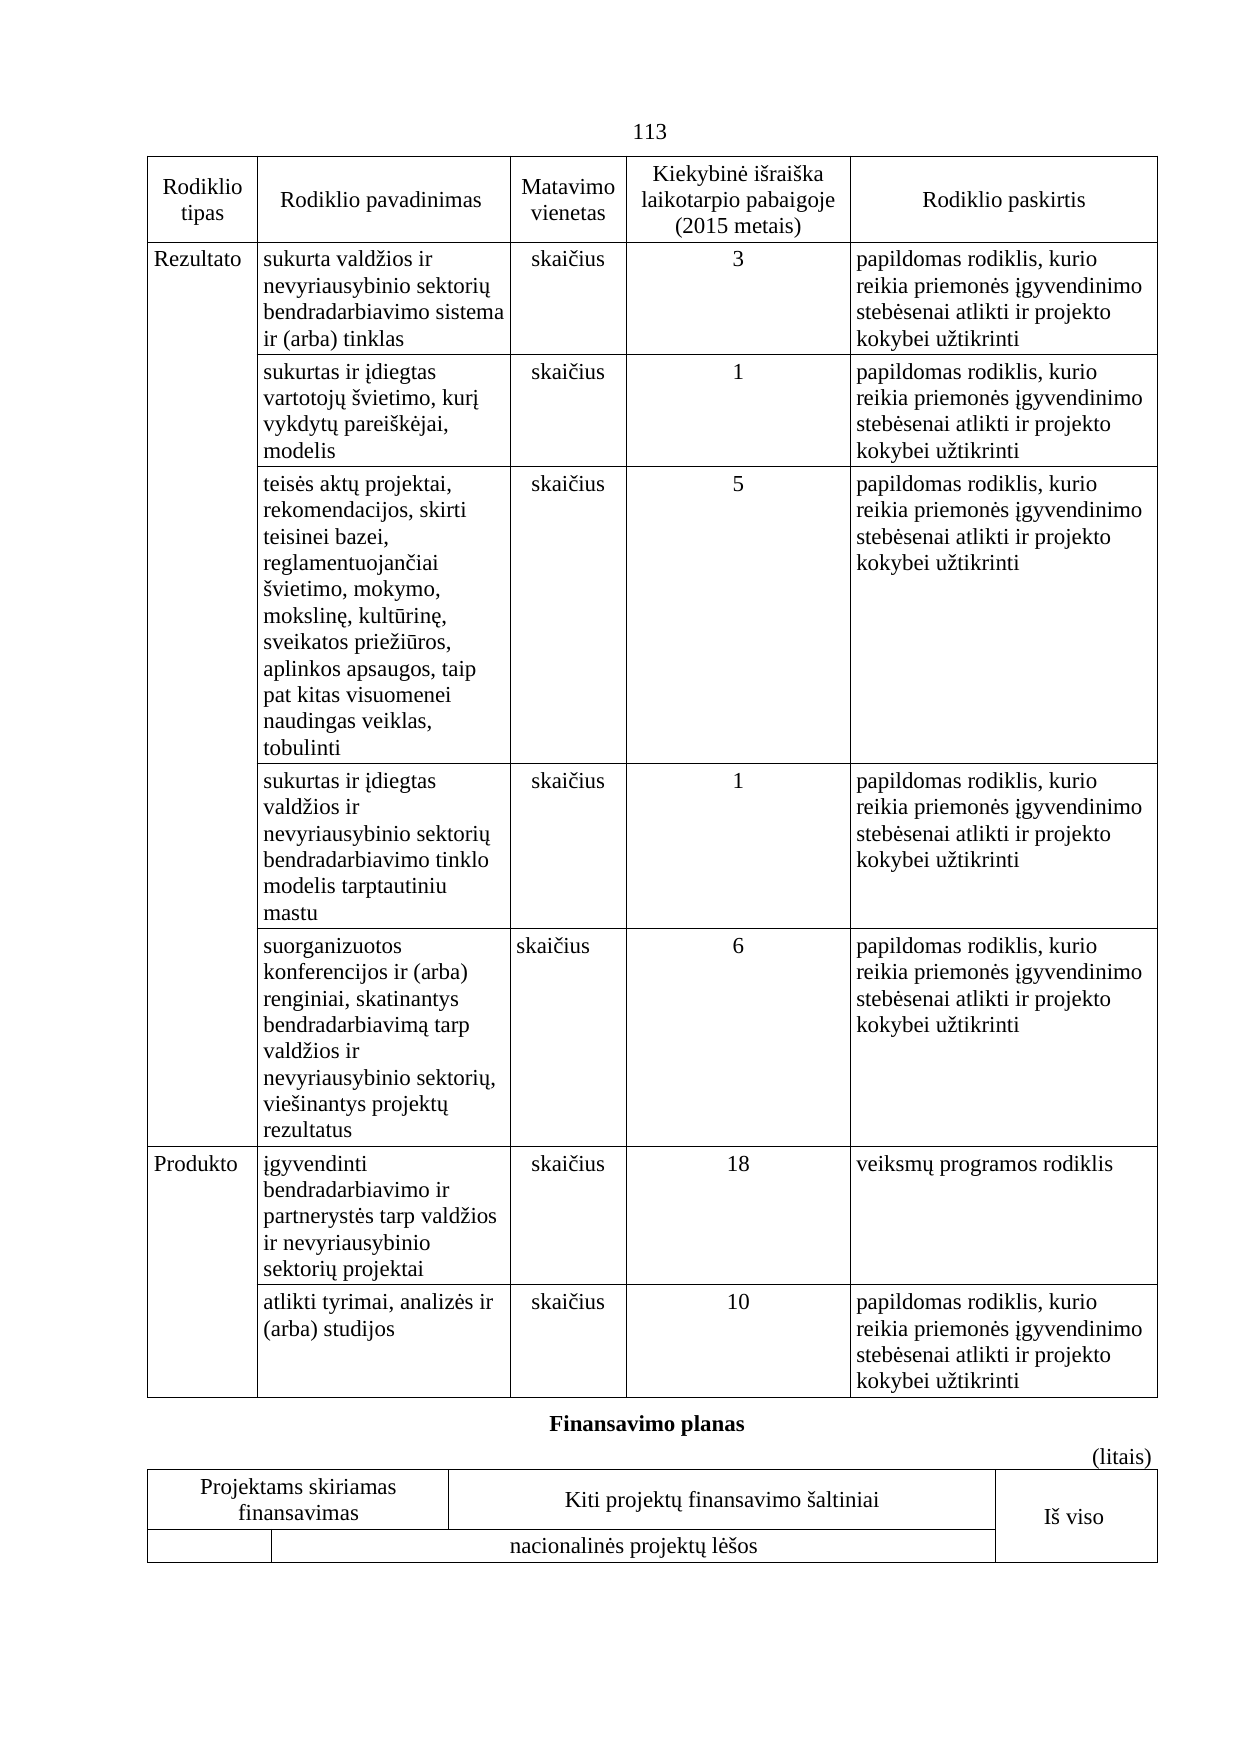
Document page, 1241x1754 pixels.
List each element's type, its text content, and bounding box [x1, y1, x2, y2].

table_cell 1 [627, 764, 850, 928]
table_cell skaičius [511, 355, 626, 466]
table_cell sukurtas ir įdiegtas vartotojų švietimo, kurį vykdytų pareiškėjai, modelis [258, 355, 510, 466]
table_header Rodiklio tipas [148, 157, 257, 242]
table_header Kiekybinė išraiška laikotarpio pabai­goje (2015 metais) [627, 157, 850, 242]
table_cell 6 [627, 929, 850, 1146]
table_cell sukurta valdžios ir nevyriausybinio sektorių bendradarbiavimo sistema ir (arba) tinklas [258, 243, 510, 354]
table_header Matavimo vienetas [511, 157, 626, 242]
table_cell papildomas rodiklis, kurio reikia priemonės įgyvendinimo stebėsenai atlikti ir projekto kokybei užtikrinti [851, 243, 1157, 354]
table_cell atlikti tyrimai, analizės ir (arba) studijos [258, 1285, 510, 1397]
table_cell skaičius [511, 929, 626, 1146]
table_cell skaičius [511, 1147, 626, 1284]
table_cell 18 [627, 1147, 850, 1284]
table_cell skaičius [511, 764, 626, 928]
table_cell papildomas rodiklis, kurio reikia priemonės įgyvendi­nimo stebėsenai atlikti ir projekto kokybei užtikrinti [851, 1285, 1157, 1397]
table_cell Rezultato [148, 243, 257, 1146]
table_header Rodiklio pavadinimas [258, 157, 510, 242]
table_cell veiksmų programos rodiklis [851, 1147, 1157, 1284]
table_cell 10 [627, 1285, 850, 1397]
table_cell 1 [627, 355, 850, 466]
table_cell papildomas rodiklis, kurio reikia priemonės įgyvendinimo stebėsenai atlikti ir projekto kokybei užtikrinti [851, 929, 1157, 1146]
table_cell skaičius [511, 467, 626, 763]
table_header Kiti projektų finansavimo šaltiniai [449, 1470, 995, 1529]
table_cell papildomas rodiklis, kurio reikia priemonės įgyvendinimo stebėsenai atlikti ir projekto kokybei užtikrinti [851, 467, 1157, 763]
table_cell nacionalinės projektų lėšos [272, 1530, 995, 1562]
table_cell [148, 1530, 271, 1562]
table_cell Produkto [148, 1147, 257, 1397]
table_header Rodiklio paskirtis [851, 157, 1157, 242]
table_cell papildomas rodiklis, kurio reikia priemonės įgyvendinimo stebėsenai atlikti ir projekto kokybei užtikrinti [851, 764, 1157, 928]
table_header Iš viso [996, 1470, 1157, 1562]
table_cell sukurtas ir įdiegtas valdžios ir nevyriausybinio sektorių bendradarbiavimo tinklo modelis tarptautiniu mastu [258, 764, 510, 928]
table_cell teisės aktų projektai, rekomendacijos, skirti teisinei bazei, reglamentuojančiai švietimo, mokymo, mokslinę, kultūrinę, sveikatos priežiūros, aplinkos apsaugos, taip pat kitas visuomenei naudingas veiklas, tobulinti [258, 467, 510, 763]
table_cell papildomas rodiklis, kurio reikia priemonės įgyven­dinimo stebėsenai atlikti ir projekto kokybei užtikrinti [851, 355, 1157, 466]
table_cell suorganizuotos konferencijos ir (arba) renginiai, skatinantys bendradarbiavimą tarp valdžios ir nevyriausybinio sektorių, viešinantys projektų rezultatus [258, 929, 510, 1146]
table_cell 3 [627, 243, 850, 354]
table_cell įgyvendinti bendradarbiavimo ir partnerystės tarp valdžios ir nevyriausybinio sektorių projektai [258, 1147, 510, 1284]
table_header Projektams skiriamas finansavimas [148, 1470, 448, 1529]
text Finansavimo planas [148, 1410, 1152, 1436]
table_cell skaičius [511, 243, 626, 354]
table_cell 5 [627, 467, 850, 763]
table_cell skaičius [511, 1285, 626, 1397]
text (litais) [148, 1443, 1152, 1469]
